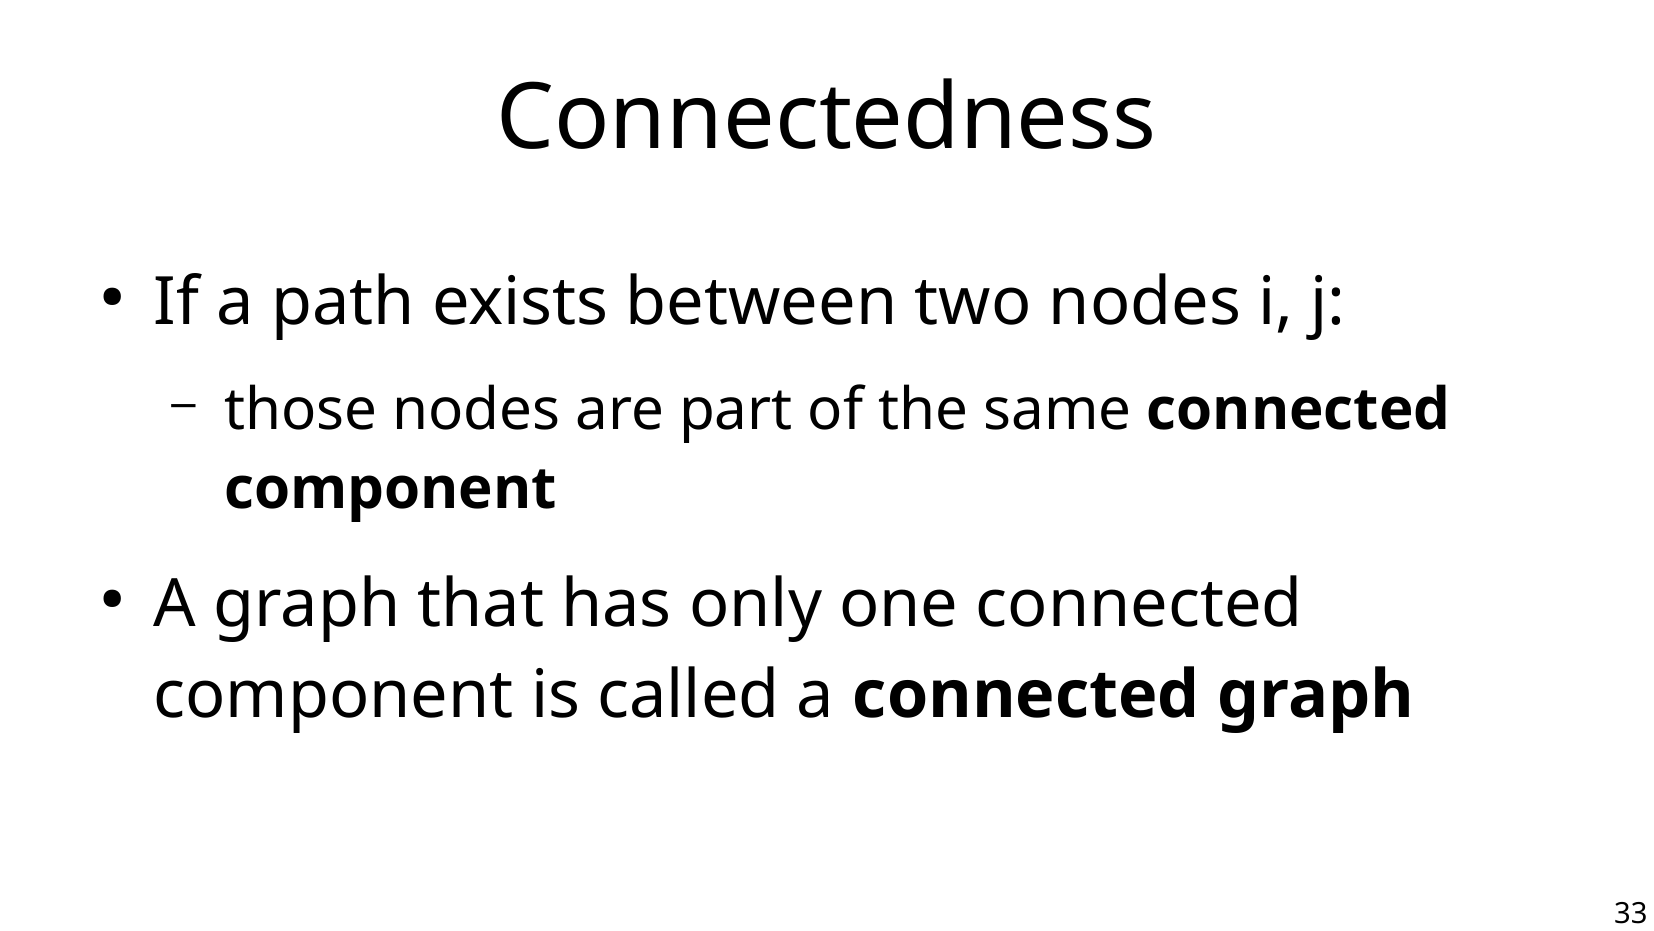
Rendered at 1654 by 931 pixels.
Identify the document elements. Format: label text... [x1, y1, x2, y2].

list If a path exists between two nodes i, j: those nodes are part of the same connected component A graph that has only one connected component is called a connected graph [82, 253, 1571, 793]
title Connectedness [82, 1, 1571, 226]
